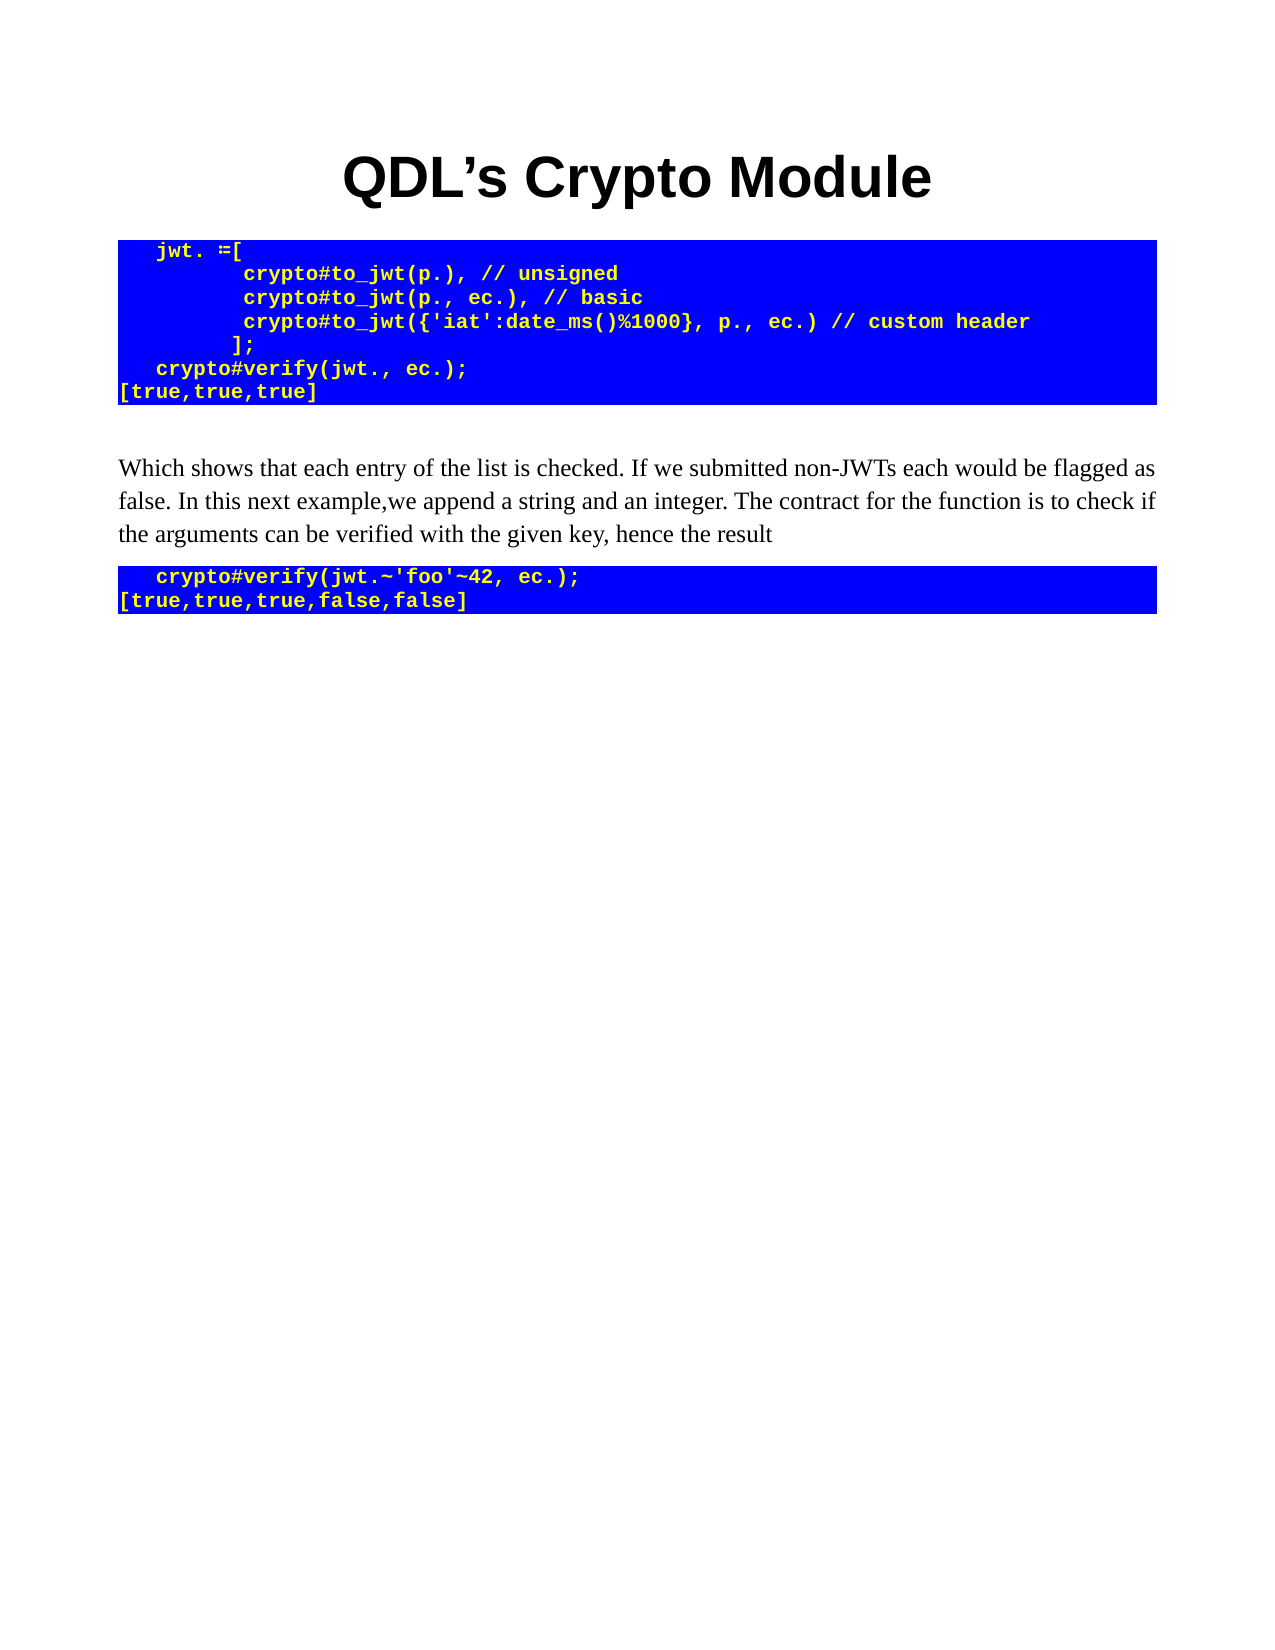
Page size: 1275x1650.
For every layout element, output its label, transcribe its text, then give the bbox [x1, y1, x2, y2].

text crypto#to_jwt(p., ec.), // basic [118, 287, 1157, 311]
text jwt. ≔[ [118, 240, 1157, 263]
text crypto#to_jwt({'iat':date_ms()%1000}, p., ec.) // custom header [118, 311, 1157, 334]
text ]; [118, 334, 1157, 358]
text crypto#verify(jwt., ec.); [true,true,true] [118, 358, 1157, 405]
text Which shows that each entry of the list is checked. If we submitted non-JWTs each would be flagged as false. In this next example,we append a string and an integer. The contract for the function is to check if the arguments can be verified with the given key, hence the result [118, 453, 1157, 548]
text crypto#to_jwt(p.), // unsigned [118, 263, 1157, 287]
text crypto#verify(jwt.~'foo'~42, ec.); [true,true,true,false,false] [118, 566, 1157, 614]
